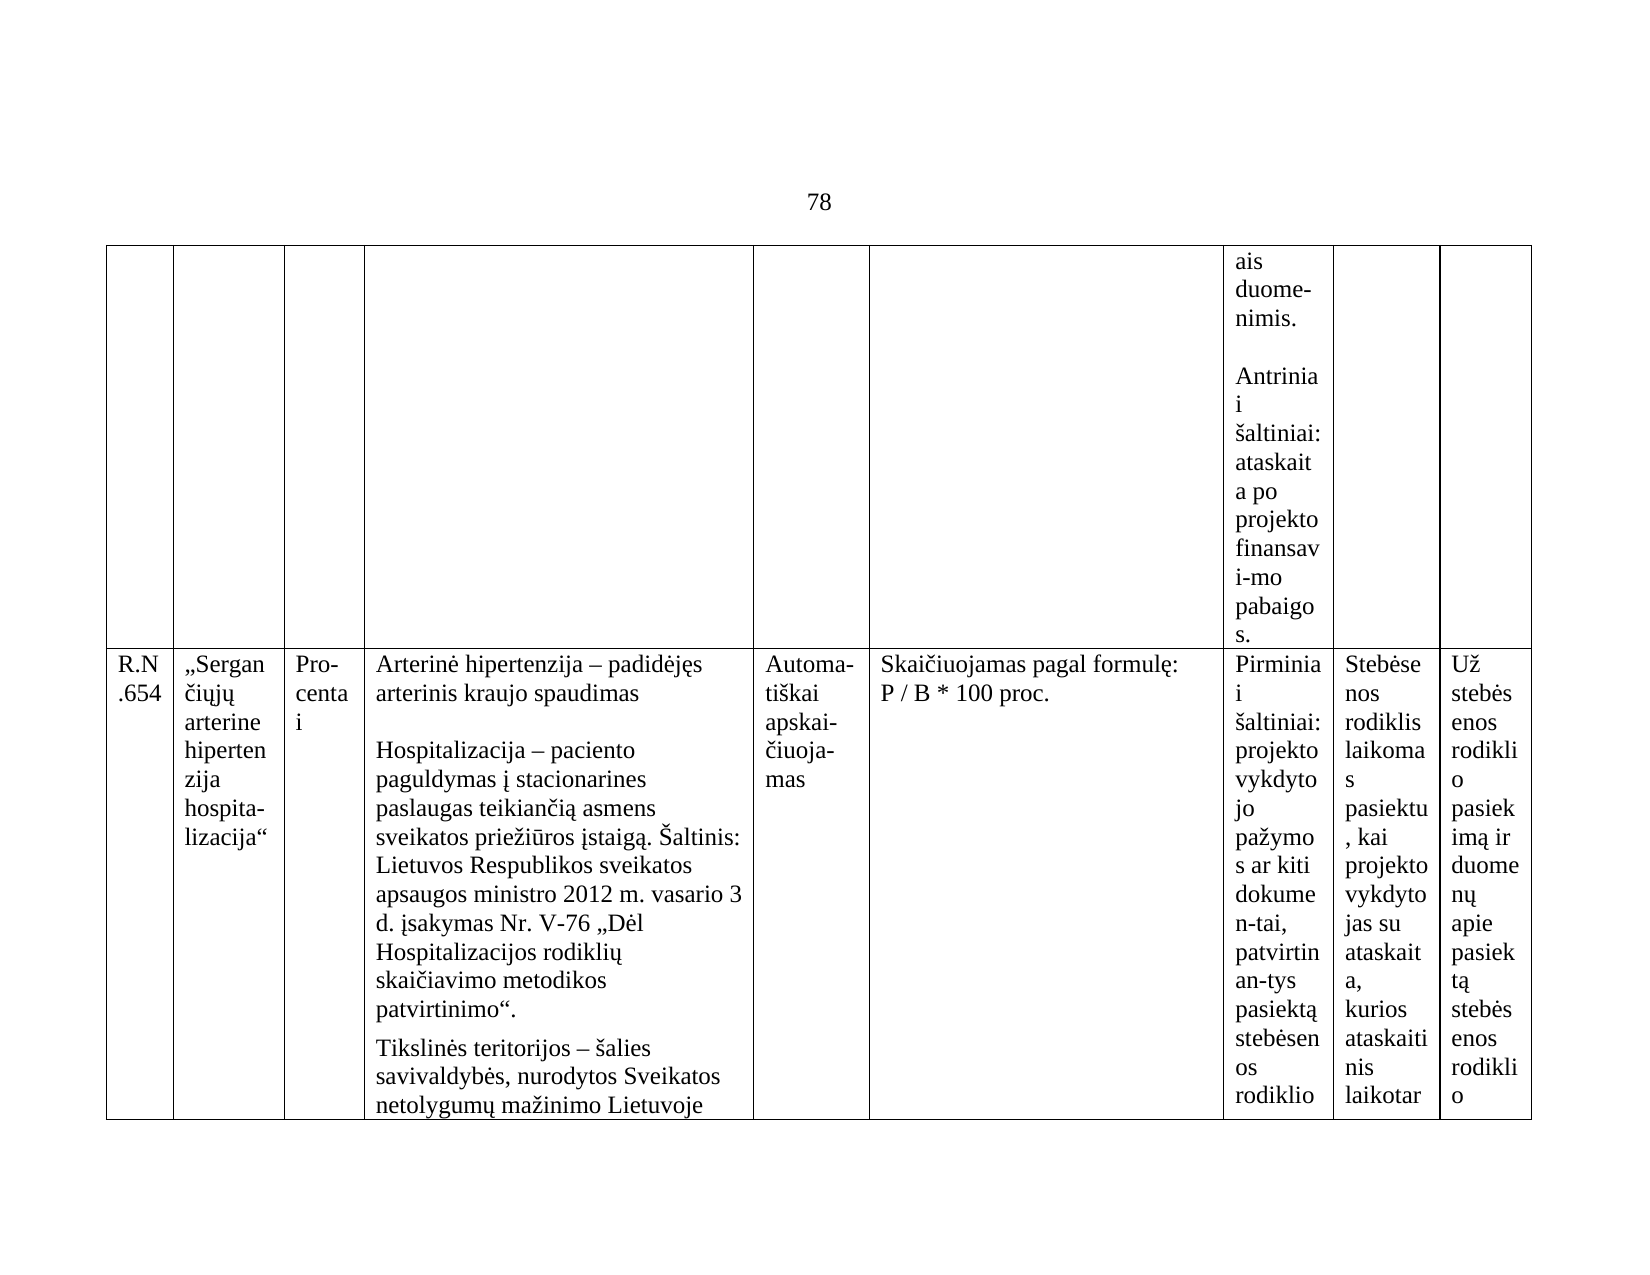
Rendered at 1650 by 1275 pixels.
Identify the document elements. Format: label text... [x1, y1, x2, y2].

table_cell [285, 246, 364, 648]
table_cell [107, 246, 173, 648]
table_cell Automa-tiškai apskai-čiuoja-mas [754, 649, 869, 1119]
table_cell R.N.654 [107, 649, 173, 1119]
table_cell [1334, 246, 1439, 648]
table_cell [174, 246, 284, 648]
table_cell Už stebėsenos rodiklio pasiekimą ir duomenų apie pasiektą stebėsenos rodiklio [1441, 649, 1531, 1119]
table_cell Stebėsenos rodiklis laikomas pasiektu, kai projekto vykdytojas su ataskaita, kurios ataskaitinis laikotar [1334, 649, 1439, 1119]
table_cell [870, 246, 1223, 648]
table_cell „Sergančiųjų arterine hipertenzija hospita-lizacija“ [174, 649, 284, 1119]
table_cell ais duome-nimis. Antriniai šaltiniai: ataskaita po projekto finansavi-mo pabaigos. [1224, 246, 1333, 648]
table_cell Arterinė hipertenzija – padidėjęs arterinis kraujo spaudimas Hospitalizacija – paciento paguldymas į stacionarines paslaugas teikiančią asmens sveikatos priežiūros įstaigą. Šaltinis: Lietuvos Respublikos sveikatos apsaugos ministro 2012 m. vasario 3 d. įsakymas Nr. V-76 „Dėl Hospitalizacijos rodiklių skaičiavimo metodikos patvirtinimo“. Tikslinės teritorijos – šalies savivaldybės, nurodytos Sveikatos netolygumų mažinimo Lietuvoje [365, 649, 753, 1119]
table_cell Skaičiuojamas pagal formulę: P / B * 100 proc. [870, 649, 1223, 1119]
table_cell [754, 246, 869, 648]
table_cell [365, 246, 753, 648]
table_cell Pro-centai [285, 649, 364, 1119]
table_cell Pirminiai šaltiniai: projekto vykdytojo pažymos ar kiti dokumen-tai, patvirtinan-tys pasiektą stebėsenos rodiklio [1224, 649, 1333, 1119]
table_cell [1441, 246, 1531, 648]
